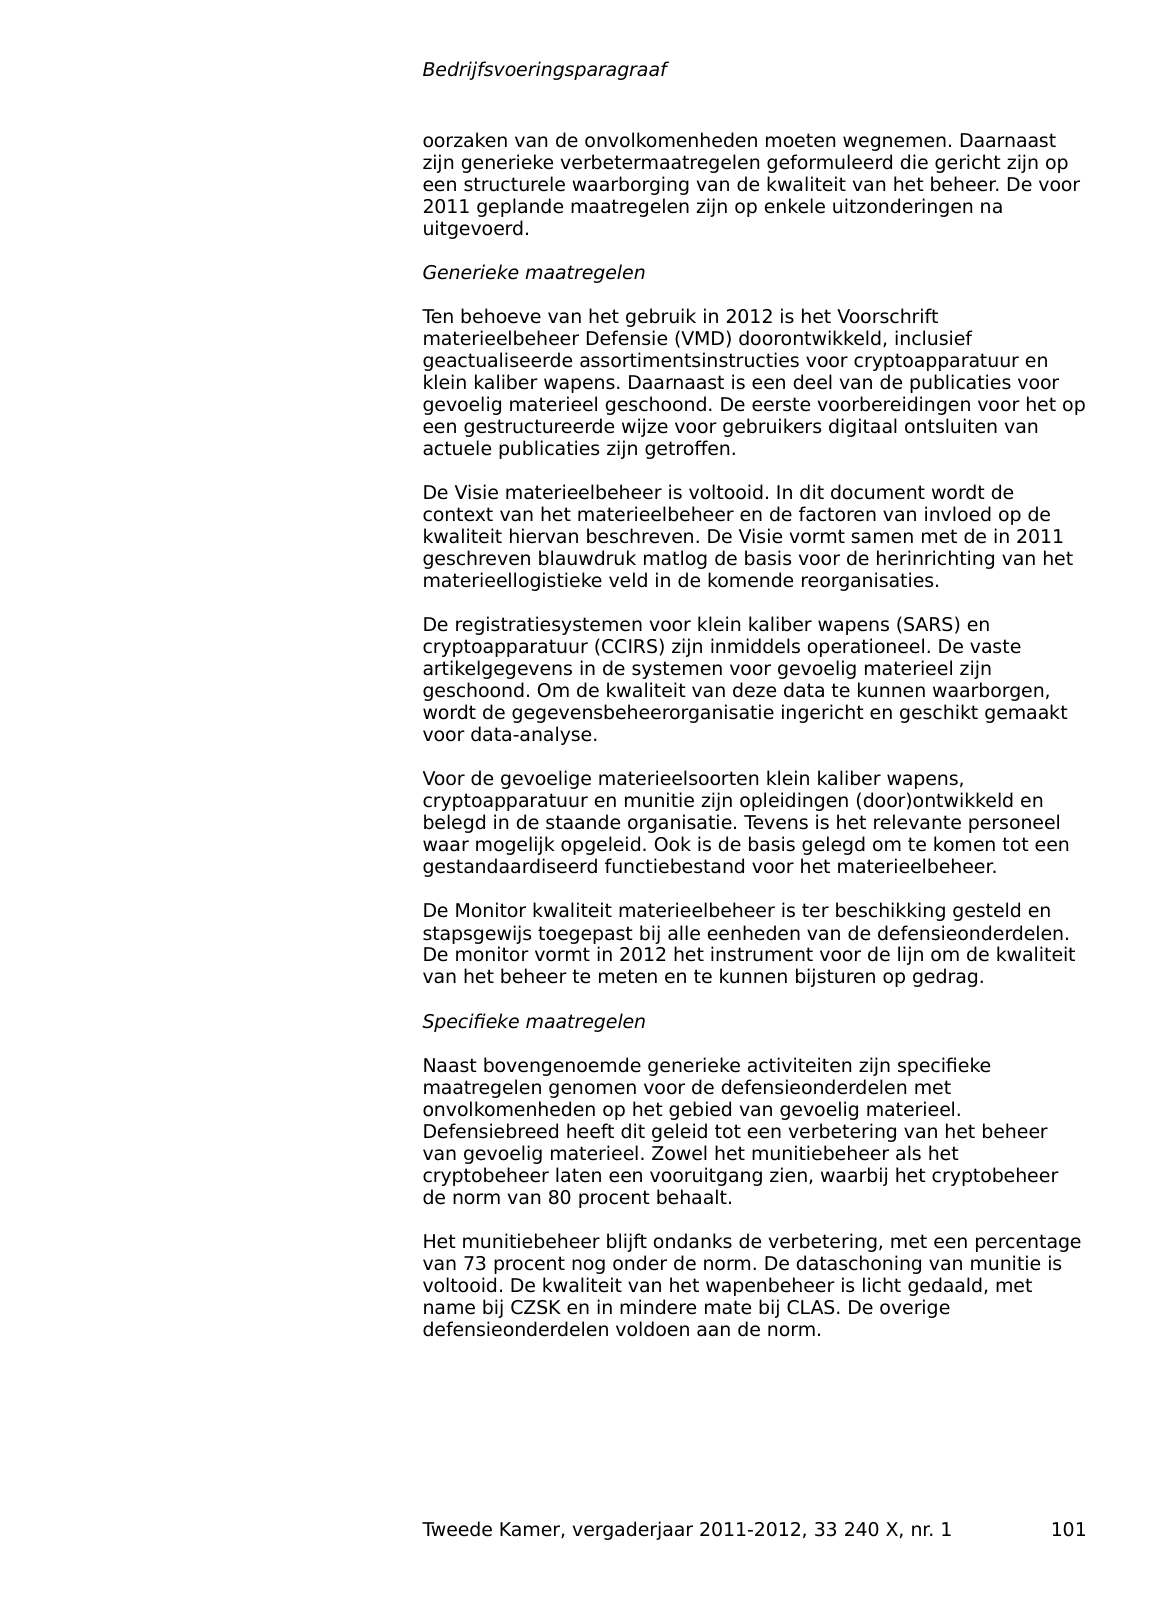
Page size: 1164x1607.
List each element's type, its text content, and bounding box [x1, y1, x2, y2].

text De Visie materieelbeheer is voltooid. In dit document wordt de context van het materieelbeheer en de factoren van invloed op de kwaliteit hiervan beschreven. De Visie vormt samen met de in 2011 geschreven blauwdruk matlog de basis voor de herinrichting van het materieellogistieke veld in de komende reorganisaties. [422, 482, 1087, 592]
text Ten behoeve van het gebruik in 2012 is het Voorschrift materieelbeheer Defensie (VMD) doorontwikkeld, inclusief geactualiseerde assortimentsinstructies voor cryptoapparatuur en klein kaliber wapens. Daarnaast is een deel van de publicaties voor gevoelig materieel geschoond. De eerste voorbereidingen voor het op een gestructureerde wijze voor gebruikers digitaal ontsluiten van actuele publicaties zijn getroffen. [422, 306, 1087, 460]
text Het munitiebeheer blijft ondanks de verbetering, met een percentage van 73 procent nog onder de norm. De dataschoning van munitie is voltooid. De kwaliteit van het wapenbeheer is licht gedaald, met name bij CZSK en in mindere mate bij CLAS. De overige defensieonderdelen voldoen aan de norm. [422, 1231, 1087, 1341]
subtitle Generieke maatregelen [422, 262, 1087, 284]
text Voor de gevoelige materieelsoorten klein kaliber wapens, cryptoapparatuur en munitie zijn opleidingen (door)ontwikkeld en belegd in de staande organisatie. Tevens is het relevante personeel waar mogelijk opgeleid. Ook is de basis gelegd om te komen tot een gestandaardiseerd functiebestand voor het materieelbeheer. [422, 768, 1087, 878]
subtitle Specifieke maatregelen [422, 1011, 1087, 1032]
text De registratiesystemen voor klein kaliber wapens (SARS) en cryptoapparatuur (CCIRS) zijn inmiddels operationeel. De vaste artikelgegevens in de systemen voor gevoelig materieel zijn geschoond. Om de kwaliteit van deze data te kunnen waarborgen, wordt de gegevensbeheerorganisatie ingericht en geschikt gemaakt voor data-analyse. [422, 614, 1087, 746]
text oorzaken van de onvolkomenheden moeten wegnemen. Daarnaast zijn generieke verbetermaatregelen geformuleerd die gericht zijn op een structurele waarborging van de kwaliteit van het beheer. De voor 2011 geplande maatregelen zijn op enkele uitzonderingen na uitgevoerd. [422, 130, 1087, 240]
text Naast bovengenoemde generieke activiteiten zijn specifieke maatregelen genomen voor de defensieonderdelen met onvolkomenheden op het gebied van gevoelig materieel. Defensiebreed heeft dit geleid tot een verbetering van het beheer van gevoelig materieel. Zowel het munitiebeheer als het cryptobeheer laten een vooruitgang zien, waarbij het cryptobeheer de norm van 80 procent behaalt. [422, 1055, 1087, 1208]
text De Monitor kwaliteit materieelbeheer is ter beschikking gesteld en stapsgewijs toegepast bij alle eenheden van de defensieonderdelen. De monitor vormt in 2012 het instrument voor de lijn om de kwaliteit van het beheer te meten en te kunnen bijsturen op gedrag. [422, 900, 1087, 988]
